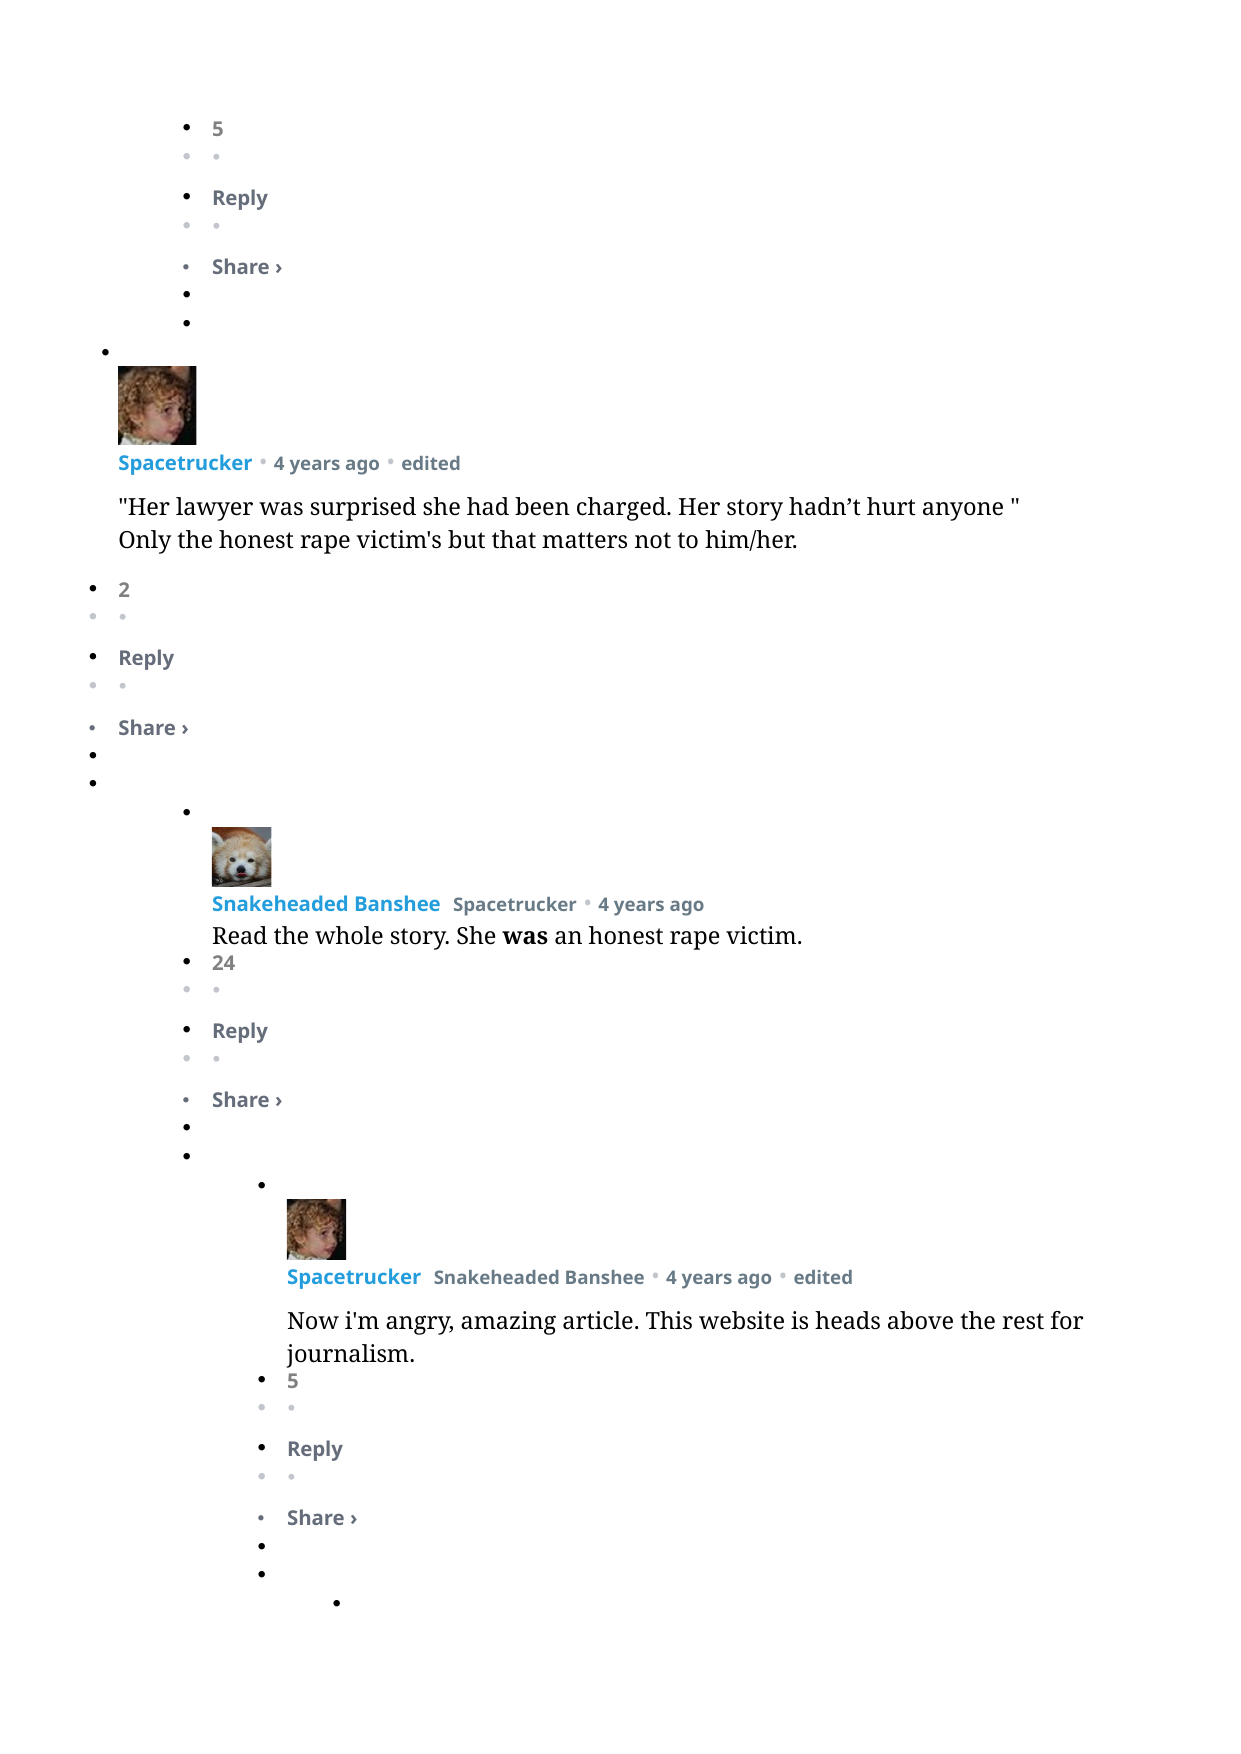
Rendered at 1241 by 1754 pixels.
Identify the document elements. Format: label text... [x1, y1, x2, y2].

picture [211, 827, 272, 887]
list 24 [212, 951, 1111, 975]
list Reply [212, 183, 1111, 211]
list Share › [212, 1086, 1122, 1113]
list • [212, 1044, 1111, 1073]
list Reply [212, 1016, 1111, 1044]
list Now i'm angry, amazing article. This website is heads above the rest for journalism. [287, 1304, 1122, 1369]
list Share › [118, 713, 1122, 741]
list • [118, 602, 1111, 631]
picture [118, 366, 197, 445]
list • [212, 975, 1111, 1003]
list 2 [118, 578, 1111, 602]
list • [212, 142, 1111, 170]
list Spacetrucker Snakeheaded Banshee • 4 years ago • edited [287, 1259, 1122, 1291]
list "Her lawyer was surprised she had been charged. Her story hadn’t hurt anyone " Only the honest rape victim's but that matters not to him/her. [118, 489, 1122, 555]
list • [212, 211, 1111, 240]
list 5 [287, 1369, 1111, 1393]
list • [287, 1462, 1111, 1491]
list Reply [118, 644, 1111, 671]
list • [287, 1393, 1111, 1422]
list Spacetrucker • 4 years ago • edited [118, 445, 1122, 477]
list 5 [212, 118, 1111, 142]
list Reply [287, 1435, 1111, 1462]
list Share › [287, 1504, 1122, 1532]
list • [118, 671, 1111, 700]
list Snakeheaded Banshee Spacetrucker • 4 years ago [212, 886, 1122, 918]
list Read the whole story. She was an honest rape victim. [212, 918, 1122, 951]
list Share › [212, 253, 1122, 280]
picture [286, 1199, 347, 1260]
